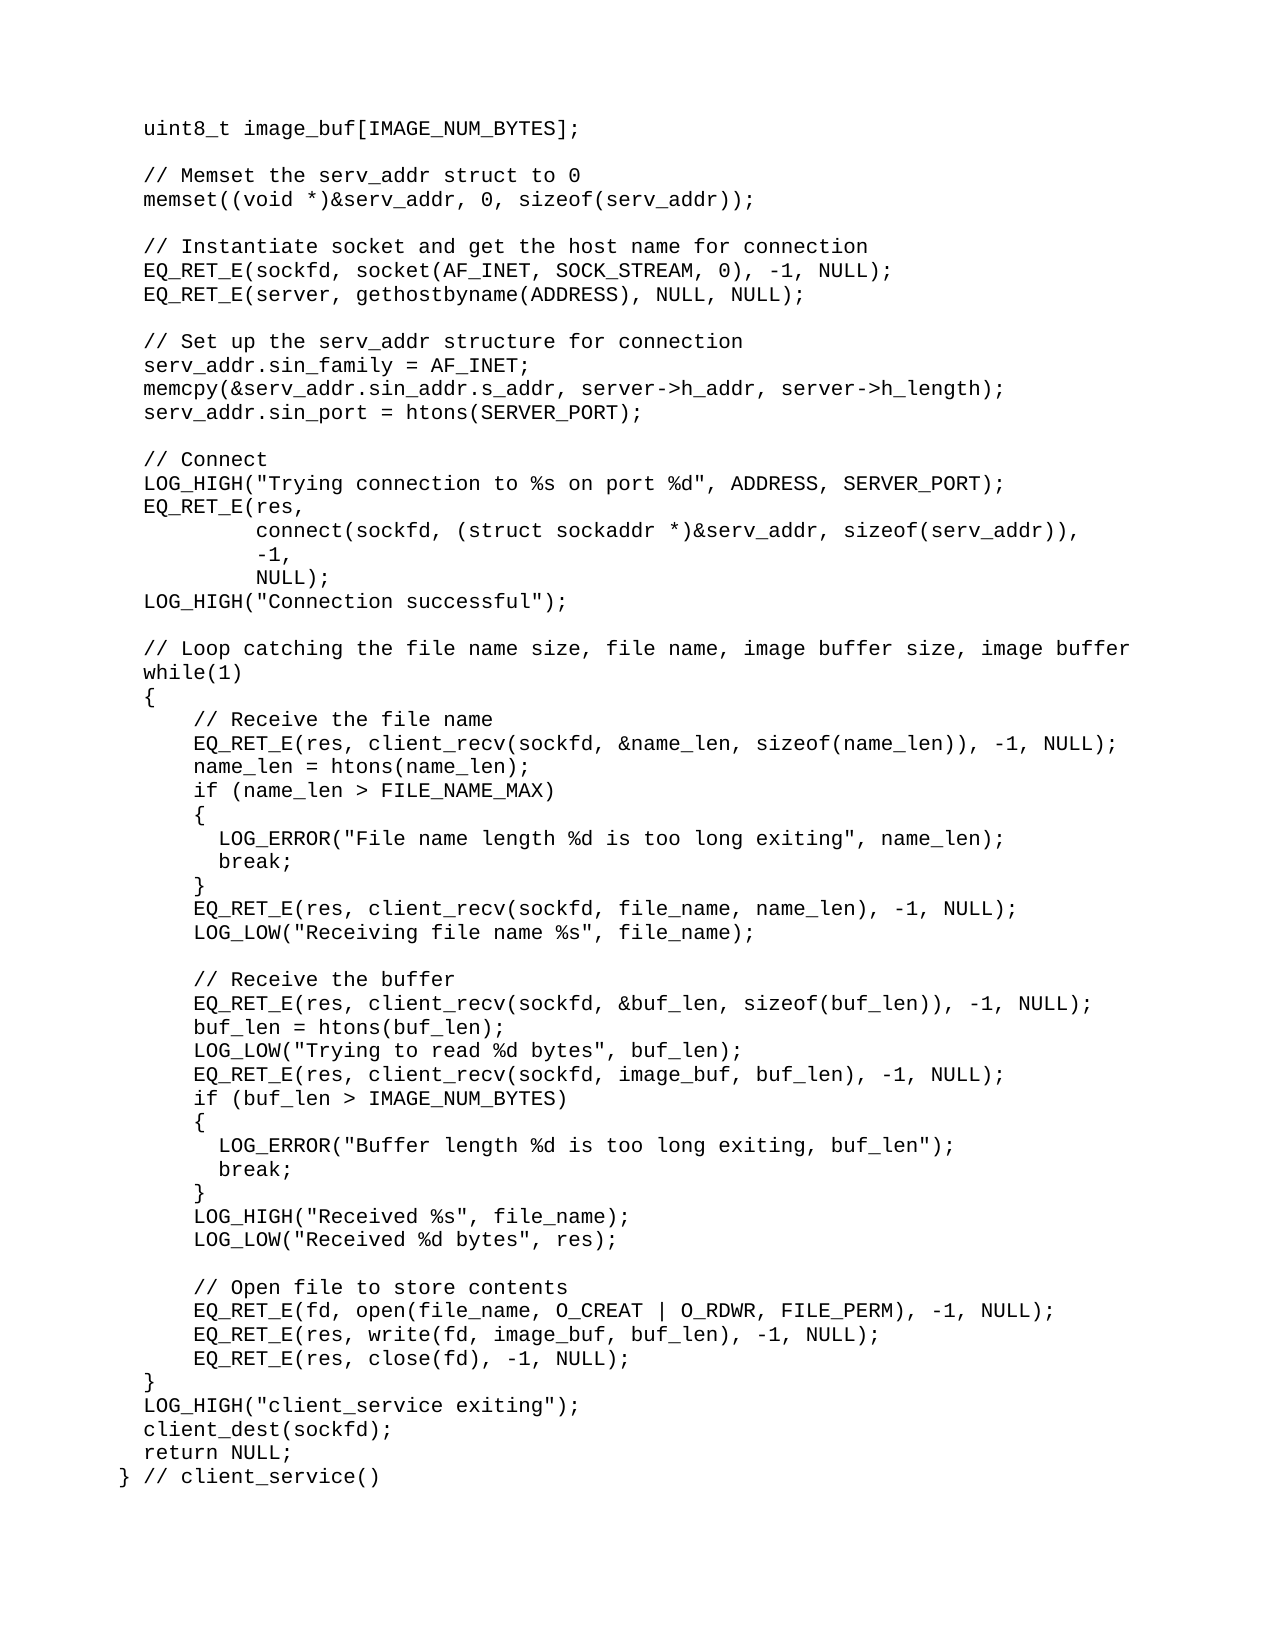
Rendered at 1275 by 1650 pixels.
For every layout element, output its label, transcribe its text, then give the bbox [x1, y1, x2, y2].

text name_len = htons(name_len); [118, 757, 1157, 780]
text memset((void *)&serv_addr, 0, sizeof(serv_addr)); [118, 189, 1157, 213]
text EQ_RET_E(res, [118, 496, 1157, 520]
text LOG_HIGH("Received %s", file_name); [118, 1206, 1157, 1229]
text EQ_RET_E(res, client_recv(sockfd, image_buf, buf_len), -1, NULL); [118, 1064, 1157, 1088]
text NULL); [118, 567, 1157, 591]
text break; [118, 1158, 1157, 1182]
text EQ_RET_E(sockfd, socket(AF_INET, SOCK_STREAM, 0), -1, NULL); [118, 260, 1157, 284]
text LOG_HIGH("Connection successful"); [118, 591, 1157, 615]
text { [118, 686, 1157, 709]
text break; [118, 851, 1157, 875]
text client_dest(sockfd); [118, 1419, 1157, 1442]
text buf_len = htons(buf_len); [118, 1017, 1157, 1040]
text serv_addr.sin_family = AF_INET; [118, 354, 1157, 378]
text LOG_HIGH("client_service exiting"); [118, 1395, 1157, 1419]
text } // client_service() [118, 1466, 1157, 1489]
text LOG_LOW("Receiving file name %s", file_name); [118, 922, 1157, 946]
text LOG_ERROR("File name length %d is too long exiting", name_len); [118, 827, 1157, 851]
text // Memset the serv_addr struct to 0 [118, 165, 1157, 189]
text if (buf_len > IMAGE_NUM_BYTES) [118, 1088, 1157, 1111]
text EQ_RET_E(res, client_recv(sockfd, &name_len, sizeof(name_len)), -1, NULL); [118, 733, 1157, 757]
text return NULL; [118, 1442, 1157, 1466]
text { [118, 1111, 1157, 1135]
text LOG_LOW("Received %d bytes", res); [118, 1229, 1157, 1253]
text } [118, 875, 1157, 898]
text EQ_RET_E(res, write(fd, image_buf, buf_len), -1, NULL); [118, 1324, 1157, 1348]
text -1, [118, 544, 1157, 567]
text memcpy(&serv_addr.sin_addr.s_addr, server->h_addr, server->h_length); [118, 378, 1157, 402]
text EQ_RET_E(res, client_recv(sockfd, &buf_len, sizeof(buf_len)), -1, NULL); [118, 993, 1157, 1017]
text EQ_RET_E(fd, open(file_name, O_CREAT | O_RDWR, FILE_PERM), -1, NULL); [118, 1300, 1157, 1324]
text } [118, 1371, 1157, 1395]
text // Loop catching the file name size, file name, image buffer size, image buffer [118, 638, 1157, 662]
text // Open file to store contents [118, 1277, 1157, 1300]
text EQ_RET_E(res, close(fd), -1, NULL); [118, 1348, 1157, 1371]
text connect(sockfd, (struct sockaddr *)&serv_addr, sizeof(serv_addr)), [118, 520, 1157, 544]
text if (name_len > FILE_NAME_MAX) [118, 780, 1157, 804]
text LOG_LOW("Trying to read %d bytes", buf_len); [118, 1040, 1157, 1064]
text EQ_RET_E(server, gethostbyname(ADDRESS), NULL, NULL); [118, 284, 1157, 307]
text // Set up the serv_addr structure for connection [118, 331, 1157, 354]
text // Instantiate socket and get the host name for connection [118, 236, 1157, 260]
text EQ_RET_E(res, client_recv(sockfd, file_name, name_len), -1, NULL); [118, 898, 1157, 922]
text // Connect [118, 449, 1157, 473]
text LOG_HIGH("Trying connection to %s on port %d", ADDRESS, SERVER_PORT); [118, 473, 1157, 496]
text serv_addr.sin_port = htons(SERVER_PORT); [118, 402, 1157, 426]
text // Receive the file name [118, 709, 1157, 733]
text } [118, 1182, 1157, 1206]
text LOG_ERROR("Buffer length %d is too long exiting, buf_len"); [118, 1135, 1157, 1158]
text { [118, 804, 1157, 827]
text while(1) [118, 662, 1157, 686]
text // Receive the buffer [118, 969, 1157, 993]
text uint8_t image_buf[IMAGE_NUM_BYTES]; [118, 118, 1157, 142]
